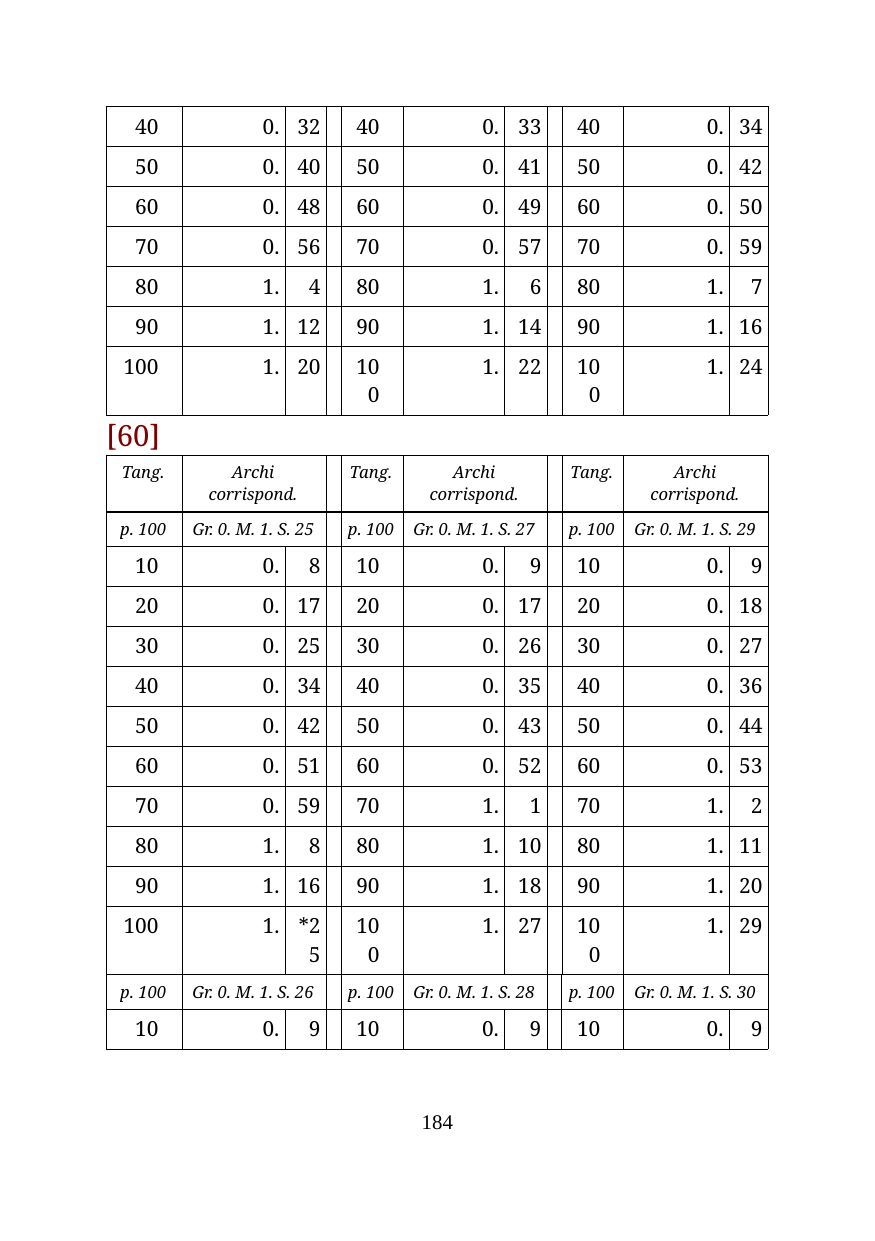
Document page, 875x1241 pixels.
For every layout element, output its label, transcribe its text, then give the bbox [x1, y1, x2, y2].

table_cell *25 [286, 907, 326, 974]
table_cell 100 [563, 347, 623, 415]
table_cell 60 [107, 747, 182, 786]
table_cell 0. [183, 667, 285, 706]
table_cell 60 [107, 187, 182, 226]
table_cell 1. [624, 787, 729, 826]
table_cell 33 [505, 107, 547, 146]
table_cell 1. [404, 907, 504, 974]
table_cell 100 [107, 907, 182, 974]
table_cell 49 [505, 187, 547, 226]
table_header p. 100 [562, 975, 623, 1009]
table_cell 90 [342, 307, 403, 346]
table_cell 1. [404, 827, 504, 866]
table_cell [548, 707, 562, 746]
table_cell 0. [624, 107, 729, 146]
table_cell [548, 907, 562, 974]
table_header Tang. [107, 456, 182, 511]
table_cell 0. [404, 1010, 504, 1049]
table_cell 90 [107, 307, 182, 346]
table_cell [327, 627, 341, 666]
table_cell 0. [183, 747, 285, 786]
table_cell 70 [107, 787, 182, 826]
table_cell [327, 587, 341, 626]
table_cell [548, 667, 562, 706]
table_header Tang. [342, 456, 403, 511]
table_cell 36 [730, 667, 768, 706]
table_cell 0. [624, 1010, 729, 1049]
table_cell 57 [505, 227, 547, 266]
table_cell 100 [107, 347, 182, 415]
table_cell 48 [286, 187, 326, 226]
table_cell 60 [342, 747, 403, 786]
table_cell [548, 547, 562, 586]
table_cell 70 [342, 787, 403, 826]
table_cell 14 [505, 307, 547, 346]
table_cell 22 [505, 347, 547, 415]
table_cell 50 [107, 707, 182, 746]
table_cell 80 [342, 827, 403, 866]
table_cell 44 [730, 707, 768, 746]
table_header Archi corrispond. [404, 456, 547, 511]
table_cell 50 [107, 147, 182, 186]
table_cell 0. [624, 147, 729, 186]
table_cell 9 [505, 547, 547, 586]
table_cell [327, 547, 341, 586]
table_header Archi corrispond. [183, 456, 326, 511]
table_cell 8 [286, 827, 326, 866]
table_cell 0. [183, 547, 285, 586]
table_cell [548, 267, 562, 306]
table_cell 1. [183, 867, 285, 906]
table_cell [327, 187, 341, 226]
table_cell 17 [286, 587, 326, 626]
table_cell 20 [286, 347, 326, 415]
table_cell [548, 587, 562, 626]
table_cell 0. [404, 747, 504, 786]
table_cell 1. [183, 347, 285, 415]
table_cell 2 [730, 787, 768, 826]
table_cell 1. [624, 827, 729, 866]
table_cell 0. [404, 627, 504, 666]
table_header [548, 975, 561, 1009]
table_cell 30 [563, 627, 623, 666]
table_cell 35 [505, 667, 547, 706]
table_cell [327, 107, 341, 146]
table_cell 80 [563, 267, 623, 306]
table_header [327, 975, 341, 1009]
table_cell 11 [730, 827, 768, 866]
table_cell [548, 827, 562, 866]
table_cell 0. [404, 227, 504, 266]
table_cell 12 [286, 307, 326, 346]
table_cell 4 [286, 267, 326, 306]
table_cell 1. [183, 307, 285, 346]
table_cell 6 [505, 267, 547, 306]
table_cell 59 [286, 787, 326, 826]
table_cell 51 [286, 747, 326, 786]
table_cell 0. [183, 707, 285, 746]
table_cell 9 [505, 1010, 547, 1049]
table_cell 70 [107, 227, 182, 266]
table_header Gr. 0. M. 1. S. 26 [183, 975, 326, 1009]
table_cell 1. [404, 347, 504, 415]
table_cell 1. [624, 347, 729, 415]
table_cell 41 [505, 147, 547, 186]
table_cell 0. [624, 747, 729, 786]
table_cell [327, 347, 341, 415]
table_cell 50 [563, 707, 623, 746]
table_header Tang. [563, 456, 623, 511]
table_cell 0. [624, 187, 729, 226]
table_cell 0. [183, 787, 285, 826]
table_cell [327, 147, 341, 186]
table_header [548, 513, 562, 546]
table_cell [327, 1010, 341, 1049]
table_cell 1. [624, 867, 729, 906]
table_cell 0. [624, 667, 729, 706]
table_header [548, 456, 562, 511]
table_cell 60 [563, 747, 623, 786]
table_cell 0. [183, 627, 285, 666]
table_cell 56 [286, 227, 326, 266]
table_cell [327, 307, 341, 346]
text [60] [106, 416, 768, 454]
table_cell 40 [563, 107, 623, 146]
table_cell [327, 707, 341, 746]
table_cell 40 [563, 667, 623, 706]
table_cell 27 [730, 627, 768, 666]
table_cell [548, 747, 562, 786]
table_cell 0. [624, 547, 729, 586]
table_cell 40 [286, 147, 326, 186]
table_cell 70 [563, 787, 623, 826]
table_header p. 100 [107, 975, 182, 1009]
table_header Gr. 0. M. 1. S. 29 [624, 513, 768, 546]
table_cell 40 [107, 667, 182, 706]
table_cell 0. [183, 147, 285, 186]
table_cell [548, 1010, 561, 1049]
table_cell 1. [404, 867, 504, 906]
table_cell 60 [342, 187, 403, 226]
table_cell [327, 267, 341, 306]
table_cell 80 [107, 267, 182, 306]
table_cell [548, 187, 562, 226]
table_cell 90 [563, 867, 623, 906]
table_cell 90 [107, 867, 182, 906]
table_cell 50 [563, 147, 623, 186]
table_cell 1. [183, 267, 285, 306]
table_cell [327, 827, 341, 866]
table_cell 0. [404, 707, 504, 746]
table_cell 70 [563, 227, 623, 266]
table_cell 50 [342, 707, 403, 746]
table_cell 42 [286, 707, 326, 746]
table_cell 0. [183, 187, 285, 226]
table_cell 10 [562, 1010, 623, 1049]
table_cell 80 [107, 827, 182, 866]
table_cell 30 [342, 627, 403, 666]
table_cell 29 [730, 907, 768, 974]
table_cell 18 [730, 587, 768, 626]
table_cell [548, 307, 562, 346]
table_cell 50 [342, 147, 403, 186]
table_cell 9 [730, 547, 768, 586]
table_header [327, 456, 341, 511]
table_cell [327, 667, 341, 706]
table_cell 24 [730, 347, 768, 415]
table_cell [548, 867, 562, 906]
table_cell 27 [505, 907, 547, 974]
table_cell 30 [107, 627, 182, 666]
table_cell 18 [505, 867, 547, 906]
table_cell [548, 347, 562, 415]
table_cell 40 [107, 107, 182, 146]
table_header p. 100 [563, 513, 623, 546]
table_cell 1. [404, 267, 504, 306]
table_cell 0. [624, 587, 729, 626]
table_cell 16 [730, 307, 768, 346]
table_cell 20 [342, 587, 403, 626]
table_cell 34 [730, 107, 768, 146]
table_cell 26 [505, 627, 547, 666]
table_cell [548, 107, 562, 146]
table_cell 34 [286, 667, 326, 706]
table_cell 80 [342, 267, 403, 306]
table_cell 60 [563, 187, 623, 226]
table_cell 80 [563, 827, 623, 866]
table_cell 8 [286, 547, 326, 586]
table_header [327, 513, 341, 546]
table_cell 16 [286, 867, 326, 906]
table_cell 52 [505, 747, 547, 786]
table_cell 100 [342, 907, 403, 974]
table_cell 1 [505, 787, 547, 826]
table_cell [548, 627, 562, 666]
table_header Gr. 0. M. 1. S. 30 [624, 975, 768, 1009]
table_cell 0. [404, 547, 504, 586]
table_cell 0. [404, 107, 504, 146]
table_cell 0. [404, 147, 504, 186]
table_cell 0. [404, 667, 504, 706]
table_header Archi corrispond. [624, 456, 768, 511]
table_header Gr. 0. M. 1. S. 28 [404, 975, 547, 1009]
table_cell 0. [183, 107, 285, 146]
table_header p. 100 [342, 513, 403, 546]
table_header Gr. 0. M. 1. S. 25 [183, 513, 326, 546]
table_cell 1. [624, 267, 729, 306]
table_cell 90 [563, 307, 623, 346]
table_header p. 100 [342, 975, 403, 1009]
table_cell 0. [183, 227, 285, 266]
table_cell 7 [730, 267, 768, 306]
table_cell 0. [404, 587, 504, 626]
table_cell 10 [563, 547, 623, 586]
table_cell [327, 227, 341, 266]
table_cell 43 [505, 707, 547, 746]
table_cell 10 [505, 827, 547, 866]
table_cell [327, 747, 341, 786]
table_cell 1. [404, 307, 504, 346]
table_cell 9 [730, 1010, 768, 1049]
table_cell 17 [505, 587, 547, 626]
table_cell 20 [730, 867, 768, 906]
table_cell [327, 867, 341, 906]
table_cell 0. [183, 587, 285, 626]
table_cell 20 [107, 587, 182, 626]
table_cell 1. [183, 907, 285, 974]
table_cell 40 [342, 667, 403, 706]
table_cell 100 [563, 907, 623, 974]
table_cell 0. [183, 1010, 285, 1049]
table_cell 0. [624, 627, 729, 666]
table_cell [548, 147, 562, 186]
table_cell 20 [563, 587, 623, 626]
table_cell [327, 787, 341, 826]
table_cell [327, 907, 341, 974]
table_cell 1. [624, 307, 729, 346]
table_cell 10 [107, 1010, 182, 1049]
table_cell 40 [342, 107, 403, 146]
table_header p. 100 [107, 513, 182, 546]
table_cell 50 [730, 187, 768, 226]
table_cell 9 [286, 1010, 326, 1049]
table_cell 53 [730, 747, 768, 786]
table_cell 25 [286, 627, 326, 666]
table_cell 100 [342, 347, 403, 415]
table_cell [548, 787, 562, 826]
table_cell 10 [342, 1010, 403, 1049]
table_cell 59 [730, 227, 768, 266]
table_cell 70 [342, 227, 403, 266]
table_cell 0. [404, 187, 504, 226]
table_cell 90 [342, 867, 403, 906]
table_cell 0. [624, 227, 729, 266]
table_cell 42 [730, 147, 768, 186]
table_cell 1. [183, 827, 285, 866]
table_cell 32 [286, 107, 326, 146]
table_cell [548, 227, 562, 266]
table_cell 10 [107, 547, 182, 586]
table_cell 1. [624, 907, 729, 974]
table_header Gr. 0. M. 1. S. 27 [404, 513, 547, 546]
table_cell 1. [404, 787, 504, 826]
table_cell 0. [624, 707, 729, 746]
table_cell 10 [342, 547, 403, 586]
